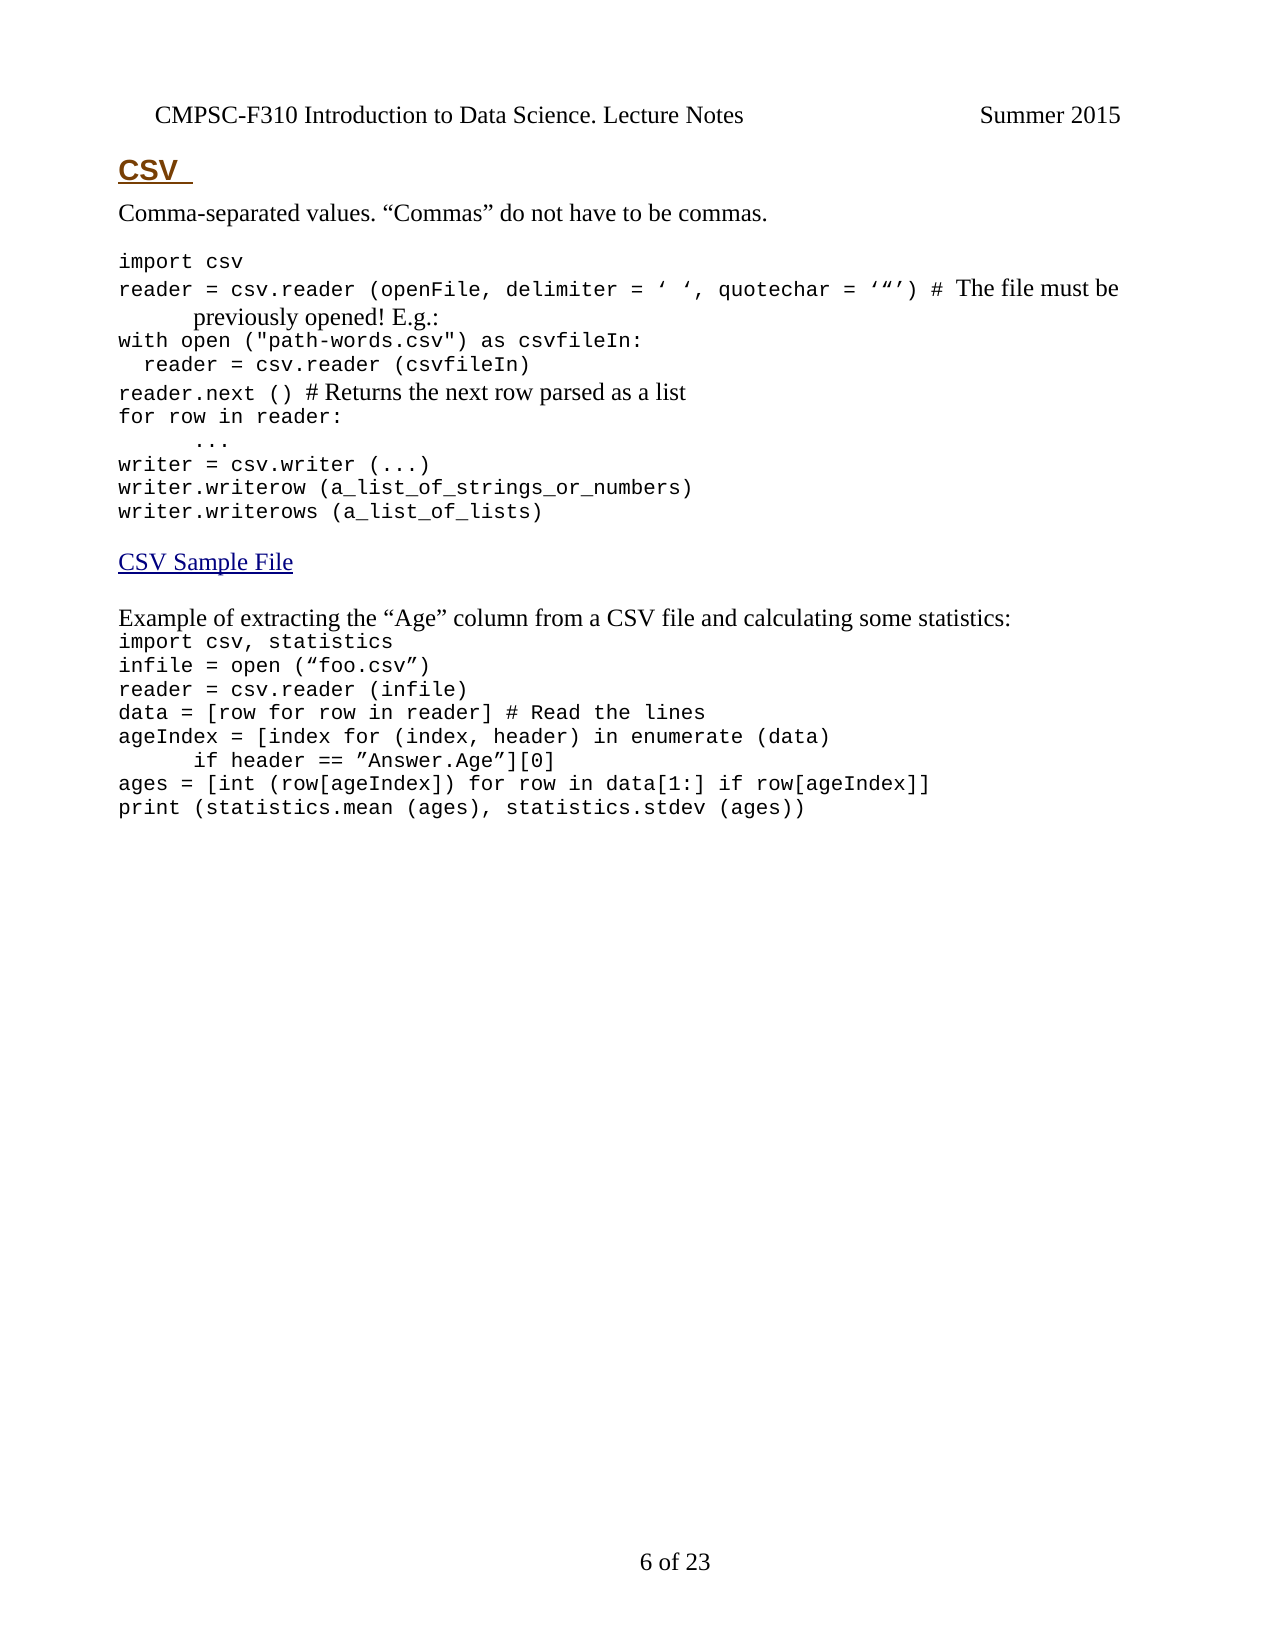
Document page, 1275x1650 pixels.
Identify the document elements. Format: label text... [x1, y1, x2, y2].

text reader = csv.reader (infile) [118, 679, 1157, 702]
text data = [row for row in reader] # Read the lines [118, 702, 1157, 726]
text import csv, statistics [118, 631, 1157, 655]
text with open ("path-words.csv") as csvfileIn: [118, 331, 1157, 354]
text writer.writerows (a_list_of_lists) [118, 501, 1157, 524]
text writer.writerow (a_list_of_strings_or_numbers) [118, 477, 1157, 501]
text reader.next () # Returns the next row parsed as a list [118, 378, 1157, 406]
text for row in reader: [118, 406, 1157, 430]
text ... [118, 430, 1157, 454]
text reader = csv.reader (csvfileIn) [118, 354, 1157, 378]
text Comma-separated values. “Commas” do not have to be commas. [118, 199, 1157, 227]
text reader = csv.reader (openFile, delimiter = ‘ ‘, quotechar = ‘“’) # The file must be [118, 274, 1157, 303]
text Example of extracting the “Age” column from a CSV file and calculating some statistics: [118, 604, 1157, 631]
text ages = [int (row[ageIndex]) for row in data[1:] if row[ageIndex]] [118, 773, 1157, 797]
text print (statistics.mean (ages), statistics.stdev (ages)) [118, 797, 1157, 821]
text import csv [118, 251, 1157, 274]
text infile = open (“foo.csv”) [118, 655, 1157, 679]
text ageIndex = [index for (index, header) in enumerate (data) [118, 726, 1157, 749]
text previously opened! E.g.: [118, 303, 1157, 331]
text writer = csv.writer (...) [118, 454, 1157, 477]
subtitle CSV [118, 154, 1157, 187]
text if header == ”Answer.Age”][0] [118, 749, 1157, 773]
text CSV Sample File [118, 548, 1157, 576]
